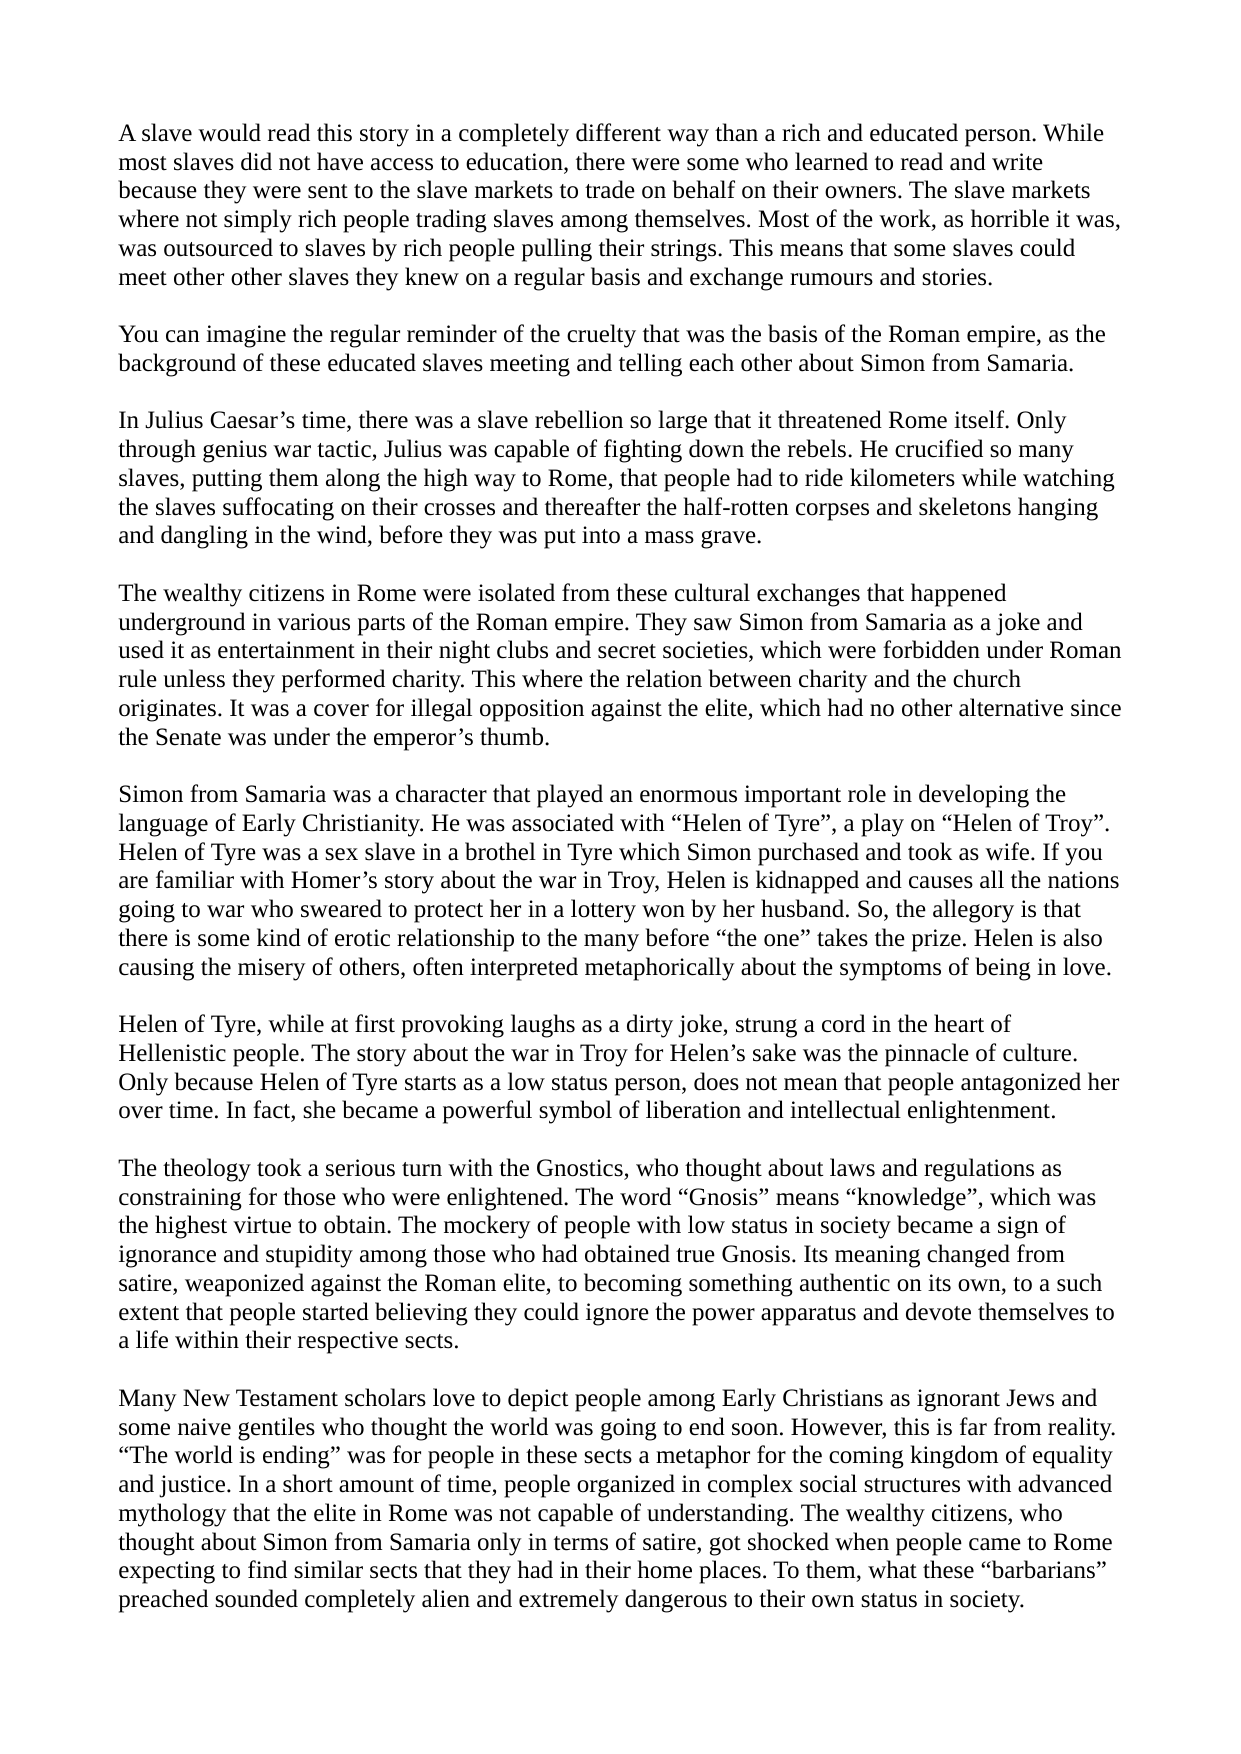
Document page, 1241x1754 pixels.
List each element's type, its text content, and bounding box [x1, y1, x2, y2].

text You can imagine the regular reminder of the cruelty that was the basis of the Roman empire, as the background of these educated slaves meeting and telling each other about Simon from Samaria. [118, 319, 1122, 377]
text Many New Testament scholars love to depict people among Early Christians as ignorant Jews and some naive gentiles who thought the world was going to end soon. However, this is far from reality. “The world is ending” was for people in these sects a metaphor for the coming kingdom of equality and justice. In a short amount of time, people organized in complex social structures with advanced mythology that the elite in Rome was not capable of understanding. The wealthy citizens, who thought about Simon from Samaria only in terms of satire, got shocked when people came to Rome expecting to find similar sects that they had in their home places. To them, what these “barbarians” preached sounded completely alien and extremely dangerous to their own status in society. [118, 1383, 1122, 1613]
text Helen of Tyre, while at first provoking laughs as a dirty joke, strung a cord in the heart of Hellenistic people. The story about the war in Troy for Helen’s sake was the pinnacle of culture. Only because Helen of Tyre starts as a low status person, does not mean that people antagonized her over time. In fact, she became a powerful symbol of liberation and intellectual enlightenment. [118, 1009, 1122, 1124]
text Simon from Samaria was a character that played an enormous important role in developing the language of Early Christianity. He was associated with “Helen of Tyre”, a play on “Helen of Troy”. Helen of Tyre was a sex slave in a brothel in Tyre which Simon purchased and took as wife. If you are familiar with Homer’s story about the war in Troy, Helen is kidnapped and causes all the nations going to war who sweared to protect her in a lottery won by her husband. So, the allegory is that there is some kind of erotic relationship to the many before “the one” takes the prize. Helen is also causing the misery of others, often interpreted metaphorically about the symptoms of being in love. [118, 779, 1122, 981]
text The theology took a serious turn with the Gnostics, who thought about laws and regulations as constraining for those who were enlightened. The word “Gnosis” means “knowledge”, which was the highest virtue to obtain. The mockery of people with low status in society became a sign of ignorance and stupidity among those who had obtained true Gnosis. Its meaning changed from satire, weaponized against the Roman elite, to becoming something authentic on its own, to a such extent that people started believing they could ignore the power apparatus and devote themselves to a life within their respective sects. [118, 1153, 1122, 1354]
text The wealthy citizens in Rome were isolated from these cultural exchanges that happened underground in various parts of the Roman empire. They saw Simon from Samaria as a joke and used it as entertainment in their night clubs and secret societies, which were forbidden under Roman rule unless they performed charity. This where the relation between charity and the church originates. It was a cover for illegal opposition against the elite, which had no other alternative since the Senate was under the emperor’s thumb. [118, 578, 1122, 751]
text In Julius Caesar’s time, there was a slave rebellion so large that it threatened Rome itself. Only through genius war tactic, Julius was capable of fighting down the rebels. He crucified so many slaves, putting them along the high way to Rome, that people had to ride kilometers while watching the slaves suffocating on their crosses and thereafter the half-rotten corpses and skeletons hanging and dangling in the wind, before they was put into a mass grave. [118, 406, 1122, 549]
text A slave would read this story in a completely different way than a rich and educated person. While most slaves did not have access to education, there were some who learned to read and write because they were sent to the slave markets to trade on behalf on their owners. The slave markets where not simply rich people trading slaves among themselves. Most of the work, as horrible it was, was outsourced to slaves by rich people pulling their strings. This means that some slaves could meet other other slaves they knew on a regular basis and exchange rumours and stories. [118, 118, 1122, 291]
